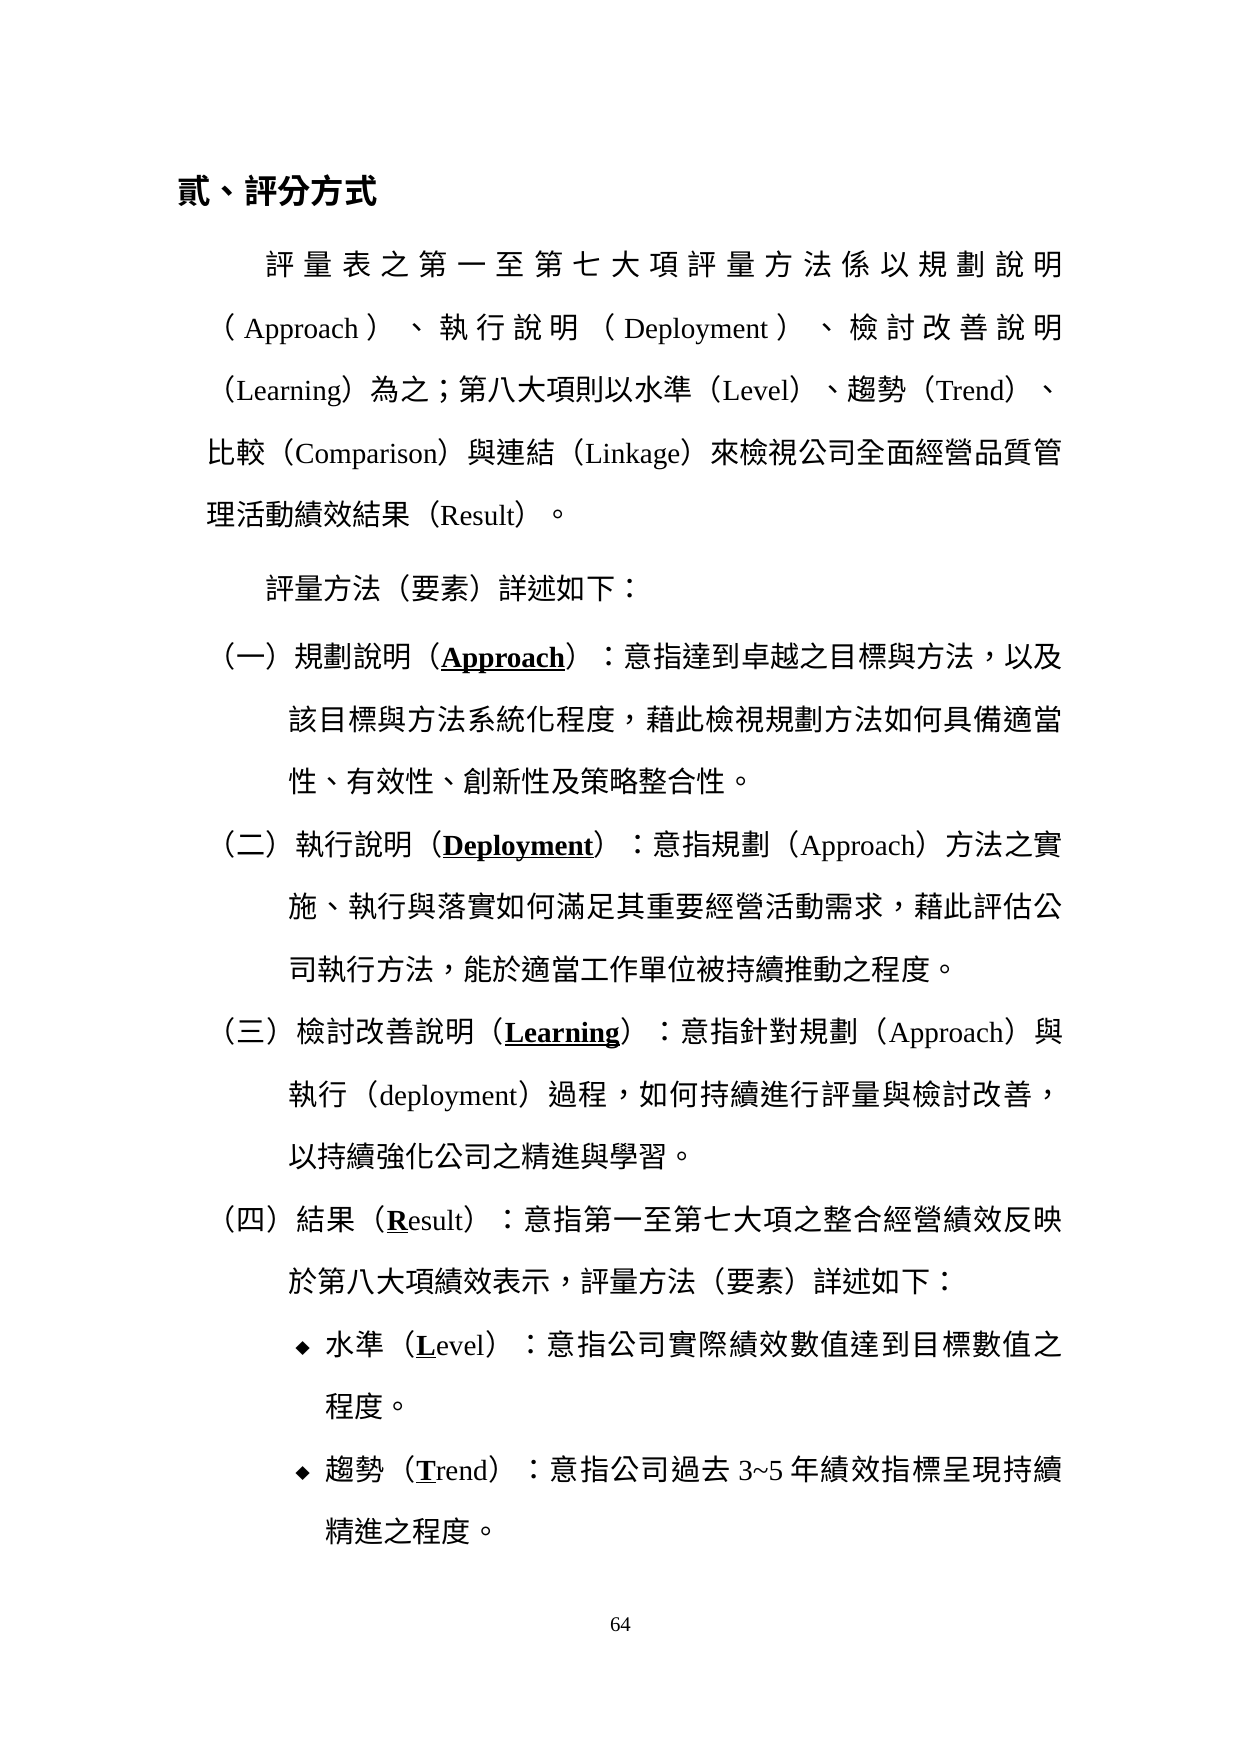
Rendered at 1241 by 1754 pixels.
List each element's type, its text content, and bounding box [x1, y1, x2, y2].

subtitle 貳、評分方式 [177, 147, 1063, 210]
text （三）檢討改善說明（Learning）：意指針對規劃（Approach）與執行（deployment）過程，如何持續進行評量與檢討改善，以持續強化公司之精進與學習。 [207, 988, 1063, 1176]
list 趨勢（Trend）：意指公司過去3~5年績效指標呈現持續精進之程度。 [295, 1426, 1063, 1551]
list 水準（Level）：意指公司實際績效數值達到目標數值之程度。 [295, 1301, 1063, 1426]
text 評量表之第一至第七大項評量方法係以規劃說明（Approach）、執行說明（Deployment）、檢討改善說明（Learning）為之；第八大項則以水準（Level）、趨勢（Trend）、比較（Comparison）與連結（Linkage）來檢視公司全面經營品質管理活動績效結果（Result）。 [207, 221, 1063, 534]
text （四）結果（Result）：意指第一至第七大項之整合經營績效反映於第八大項績效表示，評量方法（要素）詳述如下： [207, 1176, 1063, 1301]
text 評量方法（要素）詳述如下： [207, 545, 1063, 607]
text （二）執行說明（Deployment）：意指規劃（Approach）方法之實施、執行與落實如何滿足其重要經營活動需求，藉此評估公司執行方法，能於適當工作單位被持續推動之程度。 [207, 801, 1063, 988]
text （一）規劃說明（Approach）：意指達到卓越之目標與方法，以及該目標與方法系統化程度，藉此檢視規劃方法如何具備適當性、有效性、創新性及策略整合性。 [207, 613, 1063, 801]
